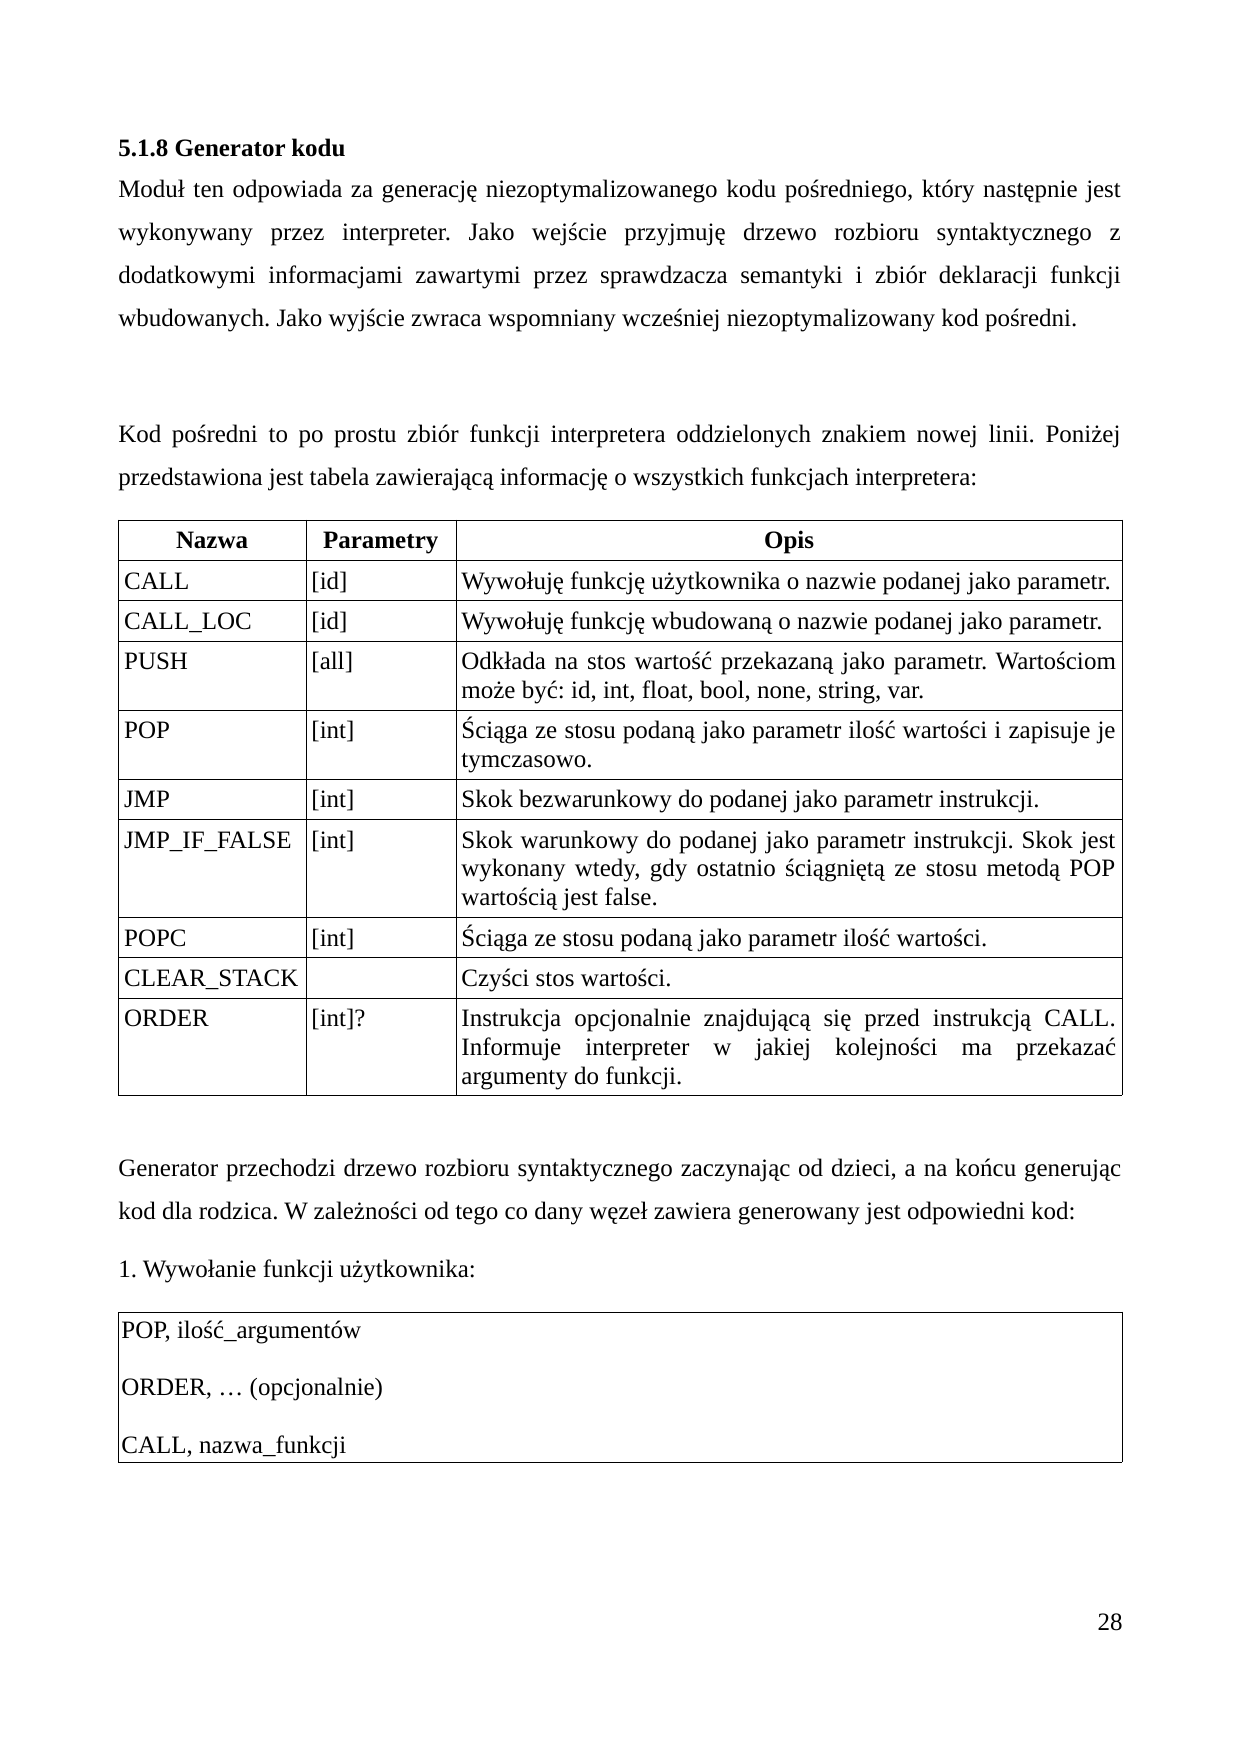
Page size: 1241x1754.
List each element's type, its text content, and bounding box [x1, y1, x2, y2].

table_header Nazwa [119, 521, 306, 560]
table_cell Instrukcja opcjonalnie znajdującą się przed instrukcją CALL. Informuje interpreter w jakiej kolejności ma przekazać argumenty do funkcji. [457, 999, 1122, 1095]
table_header Opis [457, 521, 1122, 560]
table_cell [id] [307, 561, 456, 600]
table_cell [int]? [307, 999, 456, 1095]
table_cell Wywołuję funkcję wbudowaną o nazwie podanej jako parametr. [457, 601, 1122, 641]
table_cell CALL_LOC [119, 601, 306, 641]
table_cell JMP_IF_FALSE [119, 820, 306, 917]
text Kod pośredni to po prostu zbiór funkcji interpretera oddzielonych znakiem nowej linii. Poniżej przedstawiona jest tabela zawierającą informację o wszystkich funkcjach interpretera: [118, 419, 1122, 491]
table_cell Ściąga ze stosu podaną jako parametr ilość wartości. [457, 918, 1122, 957]
table_cell Odkłada na stos wartość przekazaną jako parametr. Wartościom może być: id, int, float, bool, none, string, var. [457, 642, 1122, 709]
table_cell CALL [119, 561, 306, 600]
table_cell [int] [307, 820, 456, 917]
table_cell [id] [307, 601, 456, 641]
table_cell JMP [119, 780, 306, 819]
table_cell [int] [307, 918, 456, 957]
text Moduł ten odpowiada za generację niezoptymalizowanego kodu pośredniego, który następnie jest wykonywany przez interpreter. Jako wejście przyjmuję drzewo rozbioru syntaktycznego z dodatkowymi informacjami zawartymi przez sprawdzacza semantyki i zbiór deklaracji funkcji wbudowanych. Jako wyjście zwraca wspomniany wcześniej niezoptymalizowany kod pośredni. [118, 174, 1122, 332]
table_cell Wywołuję funkcję użytkownika o nazwie podanej jako parametr. [457, 561, 1122, 600]
text POP, ilość_argumentów [119, 1313, 1122, 1343]
table_cell Ściąga ze stosu podaną jako parametr ilość wartości i zapisuje je tymczasowo. [457, 711, 1122, 779]
table_cell [all] [307, 642, 456, 709]
table_header Parametry [307, 521, 456, 560]
table_cell Czyści stos wartości. [457, 958, 1122, 997]
table_cell PUSH [119, 642, 306, 709]
table_cell CLEAR_STACK [119, 958, 306, 997]
table_cell ORDER [119, 999, 306, 1095]
table_cell POP [119, 711, 306, 779]
table_cell Skok bezwarunkowy do podanej jako parametr instrukcji. [457, 780, 1122, 819]
text ORDER, … (opcjonalnie) [119, 1369, 1122, 1401]
table_cell POPC [119, 918, 306, 957]
text Generator przechodzi drzewo rozbioru syntaktycznego zaczynając od dzieci, a na końcu generując kod dla rodzica. W zależności od tego co dany węzeł zawiera generowany jest odpowiedni kod: [118, 1153, 1122, 1225]
table_cell [int] [307, 780, 456, 819]
text 1. Wywołanie funkcji użytkownika: [118, 1254, 1122, 1283]
table_cell [307, 958, 456, 997]
table_cell [int] [307, 711, 456, 779]
table_cell Skok warunkowy do podanej jako parametr instrukcji. Skok jest wykonany wtedy, gdy ostatnio ściągniętą ze stosu metodą POP wartością jest false. [457, 820, 1122, 917]
text CALL, nazwa_funkcji [119, 1427, 1122, 1462]
subtitle 5.1.8 Generator kodu [118, 133, 1122, 161]
